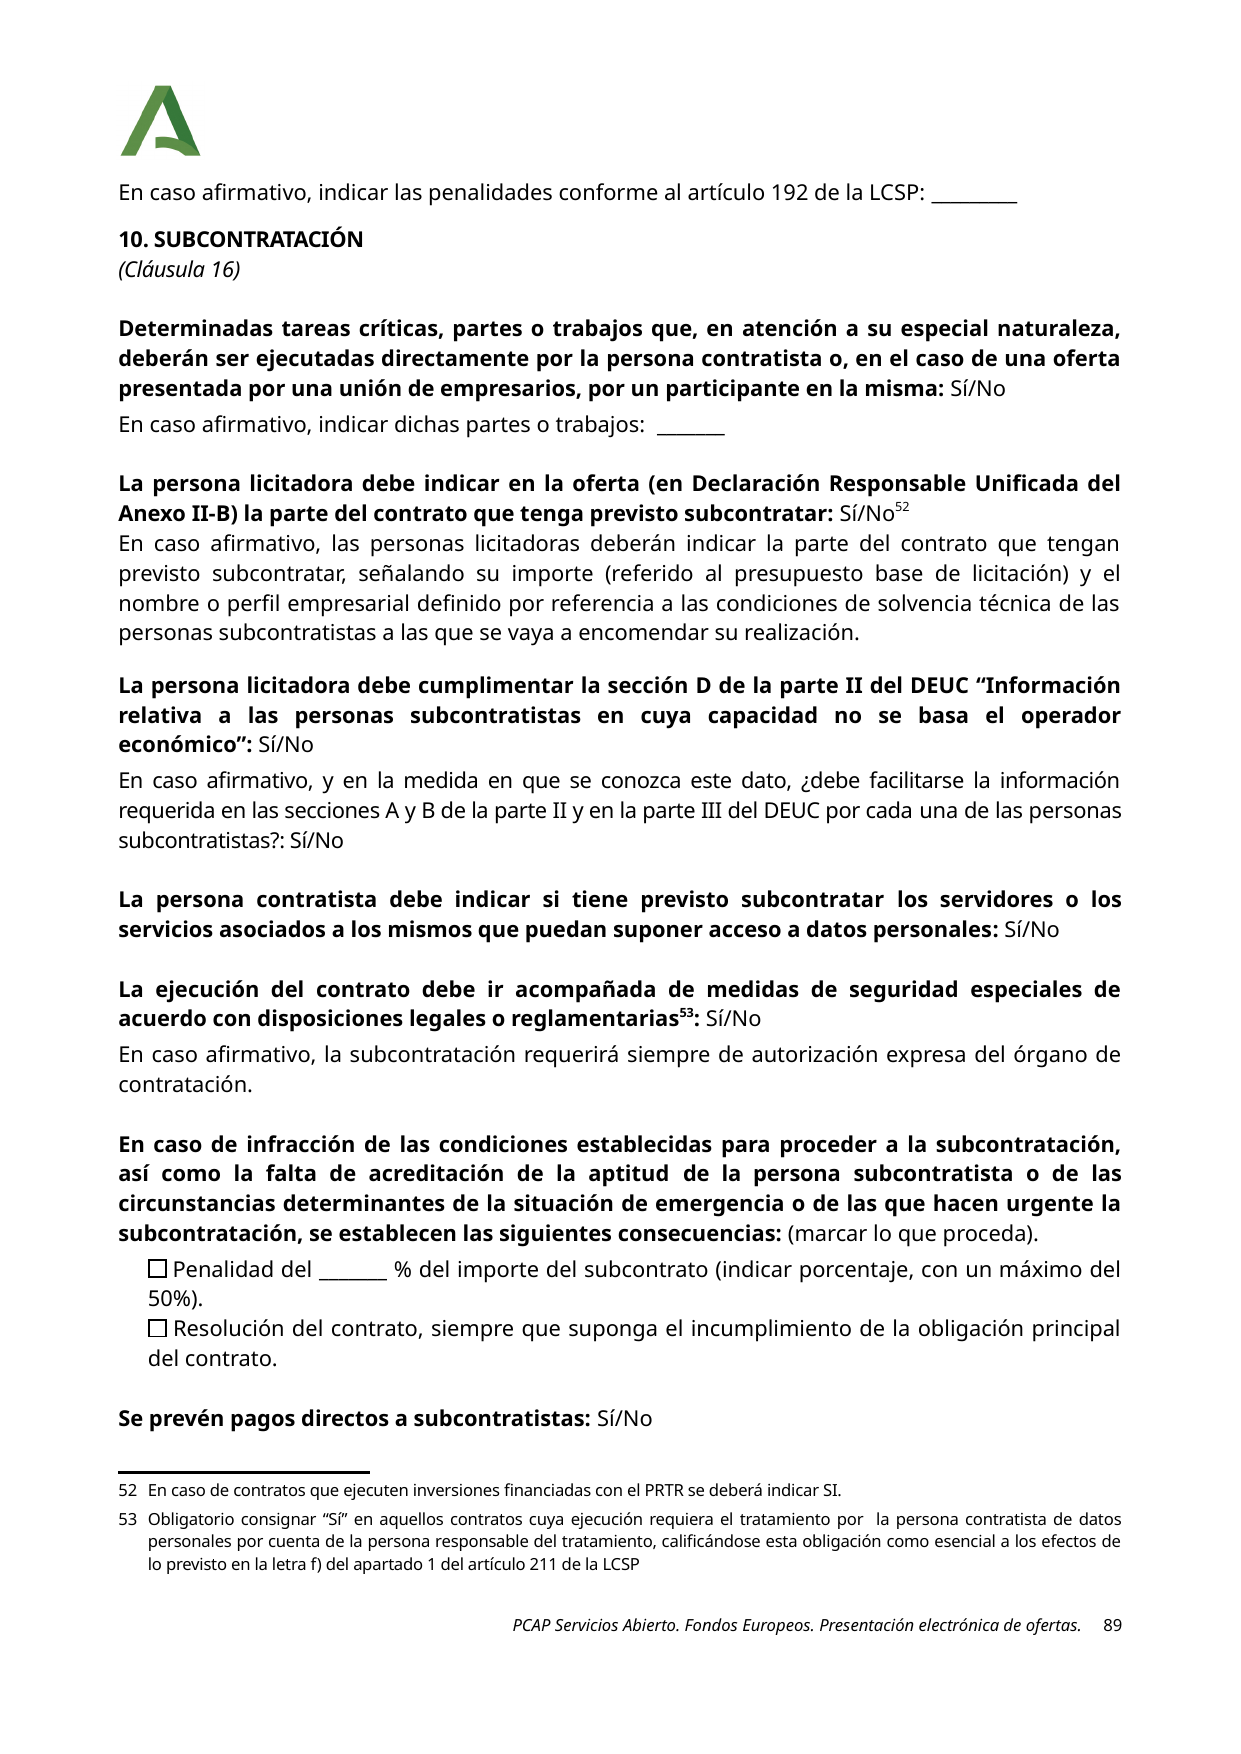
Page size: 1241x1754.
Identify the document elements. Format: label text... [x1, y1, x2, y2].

text Obligatorio consignar “Sí” en aquellos contratos cuya ejecución requiera el tratamiento por la persona contratista de datos personales por cuenta de la persona responsable del tratamiento, calificándose esta obligación como esencial a los efectos de lo previsto en la letra f) del apartado 1 del artículo 211 de la LCSP [118, 1507, 1122, 1575]
text En caso de contratos que ejecuten inversiones financiadas con el PRTR se deberá indicar SI. [118, 1478, 1122, 1501]
text 10. SUBCONTRATACIÓN [118, 224, 1122, 254]
text La persona licitadora debe indicar en la oferta (en Declaración Responsable Unificada del Anexo II-B) la parte del contrato que tenga previsto subcontratar: Sí/No [118, 468, 1122, 528]
text En caso afirmativo, indicar dichas partes o trabajos: _______ [118, 409, 1122, 438]
text En caso afirmativo, indicar las penalidades conforme al artículo 192 de la LCSP: _________ [118, 177, 1122, 206]
text En caso afirmativo, la subcontratación requerirá siempre de autorización expresa del órgano de contratación. [118, 1039, 1122, 1099]
text Determinadas tareas críticas, partes o trabajos que, en atención a su especial naturaleza, deberán ser ejecutadas directamente por la persona contratista o, en el caso de una oferta presentada por una unión de empresarios, por un participante en la misma: Sí/No [118, 313, 1122, 403]
text En caso de infracción de las condiciones establecidas para proceder a la subcontratación, así como la falta de acreditación de la aptitud de la persona subcontratista o de las circunstancias determinantes de la situación de emergencia o de las que hacen urgente la subcontratación, se establecen las siguientes consecuencias: (marcar lo que proceda). [118, 1128, 1122, 1248]
text La persona licitadora debe cumplimentar la sección D de la parte II del DEUC “Información relativa a las personas subcontratistas en cuya capacidad no se basa el operador económico”: Sí/No [118, 670, 1122, 759]
text La ejecución del contrato debe ir acompañada de medidas de seguridad especiales de acuerdo con disposiciones legales o reglamentarias: Sí/No [118, 974, 1122, 1033]
text Resolución del contrato, siempre que suponga el incumplimiento de la obligación principal del contrato. [148, 1313, 1122, 1373]
picture [116, 81, 205, 160]
text En caso afirmativo, y en la medida en que se conozca este dato, ¿debe facilitarse la información requerida en las secciones A y B de la parte II y en la parte III del DEUC por cada una de las personas subcontratistas?: Sí/No [118, 765, 1122, 854]
text La persona contratista debe indicar si tiene previsto subcontratar los servidores o los servicios asociados a los mismos que puedan suponer acceso a datos personales: Sí/No [118, 884, 1122, 944]
text En caso afirmativo, las personas licitadoras deberán indicar la parte del contrato que tengan previsto subcontratar, señalando su importe (referido al presupuesto base de licitación) y el nombre o perfil empresarial definido por referencia a las condiciones de solvencia técnica de las personas subcontratistas a las que se vaya a encomendar su realización. [118, 528, 1122, 647]
text Penalidad del _______ % del importe del subcontrato (indicar porcentaje, con un máximo del 50%). [148, 1254, 1122, 1313]
text Se prevén pagos directos a subcontratistas: Sí/No [118, 1403, 1122, 1432]
text (Cláusula 16) [118, 254, 1122, 284]
